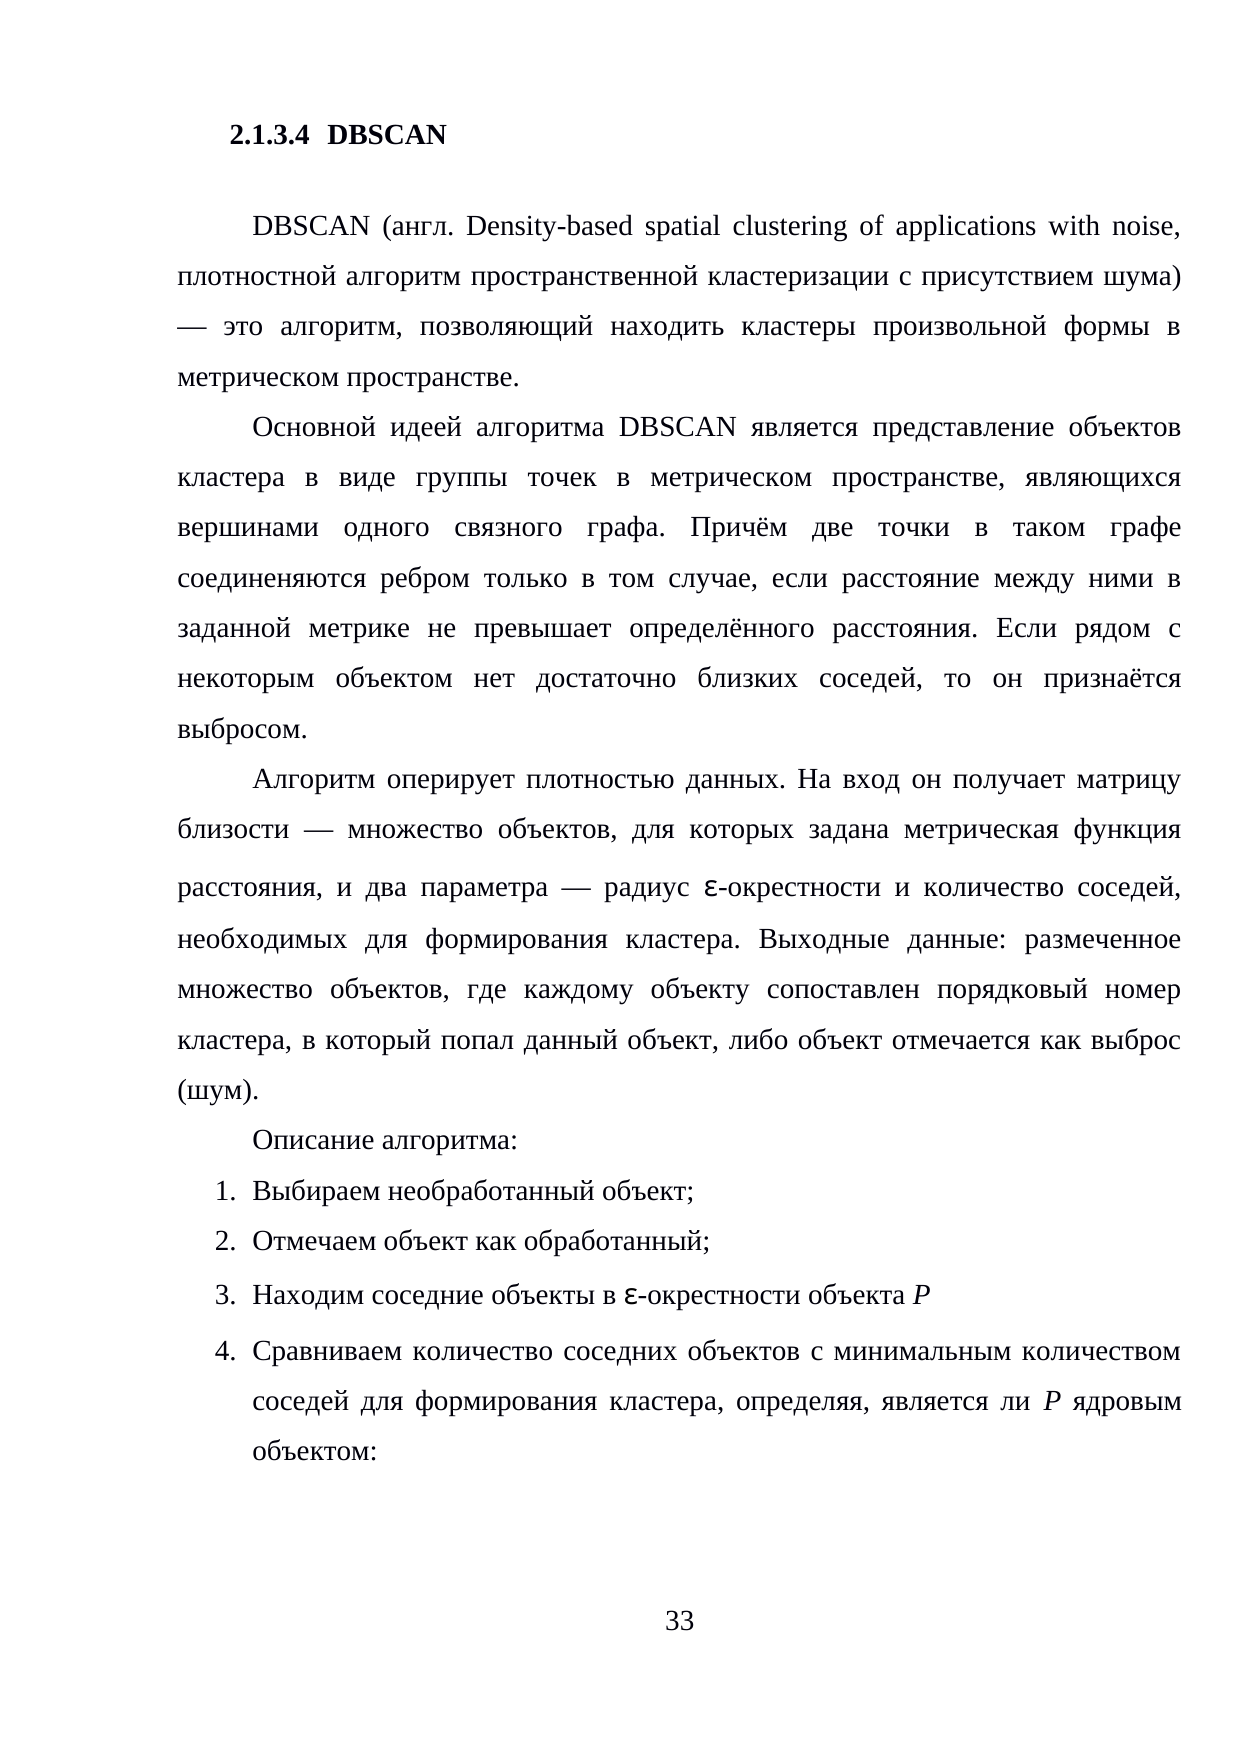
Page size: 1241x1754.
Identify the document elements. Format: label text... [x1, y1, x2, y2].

text Описание алгоритма: [177, 1122, 1182, 1156]
list Выбираем необработанный объект; [214, 1173, 1182, 1206]
list Находим соседние объекты в ε-окрестности объекта P [214, 1273, 1182, 1313]
text Алгоритм оперирует плотностью данных. На вход он получает матрицу близости — множество объектов, для которых задана метрическая функция расстояния, и два параметра — радиус ε-окрестности и количество соседей, необходимых для формирования кластера. Выходные данные: размеченное множество объектов, где каждому объекту сопоставлен порядковый номер кластера, в который попал данный объект, либо объект отмечается как выброс (шум). [177, 761, 1182, 1106]
list Отмечаем объект как обработанный; [214, 1223, 1182, 1257]
list Сравниваем количество соседних объектов с минимальным количеством соседей для формирования кластера, определяя, является ли P ядровым объектом: [214, 1333, 1182, 1467]
text DBSCAN (англ. Density-based spatial clustering of applications with noise, плотностной алгоритм пространственной кластеризации с присутствием шума) — это алгоритм, позволяющий находить кластеры произвольной формы в метрическом пространстве. [177, 208, 1182, 392]
subtitle DBSCAN [222, 117, 1182, 150]
text Основной идеей алгоритма DBSCAN является представление объектов кластера в виде группы точек в метрическом пространстве, являющихся вершинами одного связного графа. Причём две точки в таком графе соединеняются ребром только в том случае, если расстояние между ними в заданной метрике не превышает определённого расстояния. Если рядом с некоторым объектом нет достаточно близких соседей, то он признаётся выбросом. [177, 409, 1182, 744]
